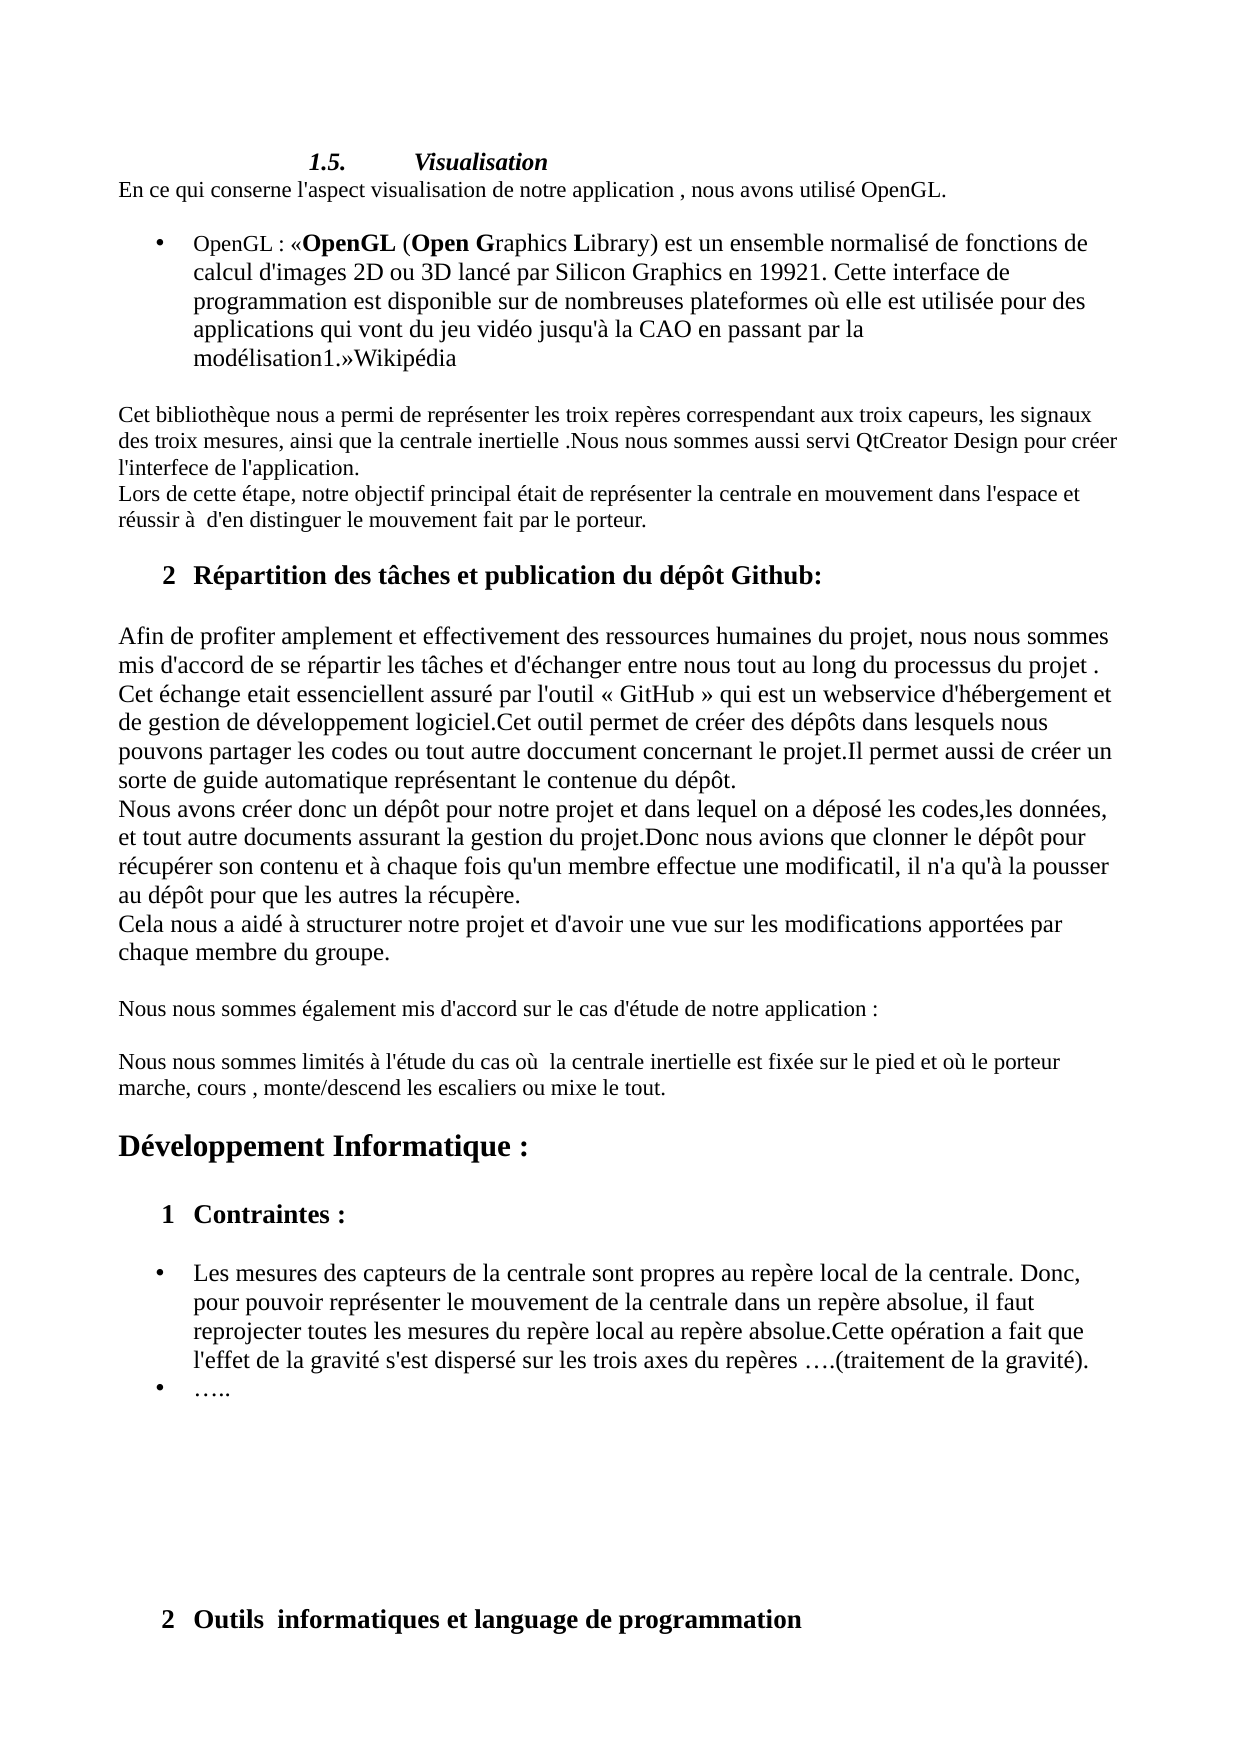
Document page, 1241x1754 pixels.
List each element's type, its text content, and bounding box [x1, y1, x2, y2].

text Nous nous sommes également mis d'accord sur le cas d'étude de notre application : [118, 995, 1122, 1021]
list En ce qui conserne l'aspect visualisation de notre application , nous avons utilisé OpenGL. [118, 176, 1122, 202]
list Contraintes : [154, 1199, 1122, 1230]
list Outils informatiques et language de programmation [154, 1603, 1122, 1635]
text Cela nous a aidé à structurer notre projet et d'avoir une vue sur les modifications apportées par chaque membre du groupe. [118, 909, 1122, 966]
text Cet échange etait essenciellent assuré par l'outil « GitHub » qui est un webservice d'hébergement et de gestion de développement logiciel.Cet outil permet de créer des dépôts dans lesquels nous pouvons partager les codes ou tout autre doccument concernant le projet.Il permet aussi de créer un sorte de guide automatique représentant le contenue du dépôt. [118, 679, 1122, 794]
list Répartition des tâches et publication du dépôt Github: [156, 559, 1122, 590]
text Nous avons créer donc un dépôt pour notre projet et dans lequel on a déposé les codes,les données, et tout autre documents assurant la gestion du projet.Donc nous avions que clonner le dépôt pour récupérer son contenu et à chaque fois qu'un membre effectue une modificatil, il n'a qu'à la pousser au dépôt pour que les autres la récupère. [118, 794, 1122, 909]
list Visualisation [302, 147, 1122, 176]
text Lors de cette étape, notre objectif principal était de représenter la centrale en mouvement dans l'espace et réussir à d'en distinguer le mouvement fait par le porteur. [118, 480, 1122, 533]
text Afin de profiter amplement et effectivement des ressources humaines du projet, nous nous sommes mis d'accord de se répartir les tâches et d'échanger entre nous tout au long du processus du projet . [118, 621, 1122, 679]
text Nous nous sommes limités à l'étude du cas où la centrale inertielle est fixée sur le pied et où le porteur marche, cours , monte/descend les escaliers ou mixe le tout. [118, 1048, 1122, 1100]
list Cet bibliothèque nous a permi de représenter les troix repères correspendant aux troix capeurs, les signaux des troix mesures, ainsi que la centrale inertielle .Nous nous sommes aussi servi QtCreator Design pour créer l'interfece de l'application. [118, 401, 1122, 480]
list OpenGL : «OpenGL (Open Graphics Library) est un ensemble normalisé de fonctions de calcul d'images 2D ou 3D lancé par Silicon Graphics en 19921. Cette interface de programmation est disponible sur de nombreuses plateformes où elle est utilisée pour des applications qui vont du jeu vidéo jusqu'à la CAO en passant par la modélisation1.»Wikipédia [156, 228, 1122, 372]
list Les mesures des capteurs de la centrale sont propres au repère local de la centrale. Donc, pour pouvoir représenter le mouvement de la centrale dans un repère absolue, il faut reprojecter toutes les mesures du repère local au repère absolue.Cette opération a fait que l'effet de la gravité s'est dispersé sur les trois axes du repères ….(traitement de la gravité). [156, 1258, 1122, 1373]
text Développement Informatique : [118, 1127, 1122, 1163]
list ….. [156, 1373, 1122, 1402]
